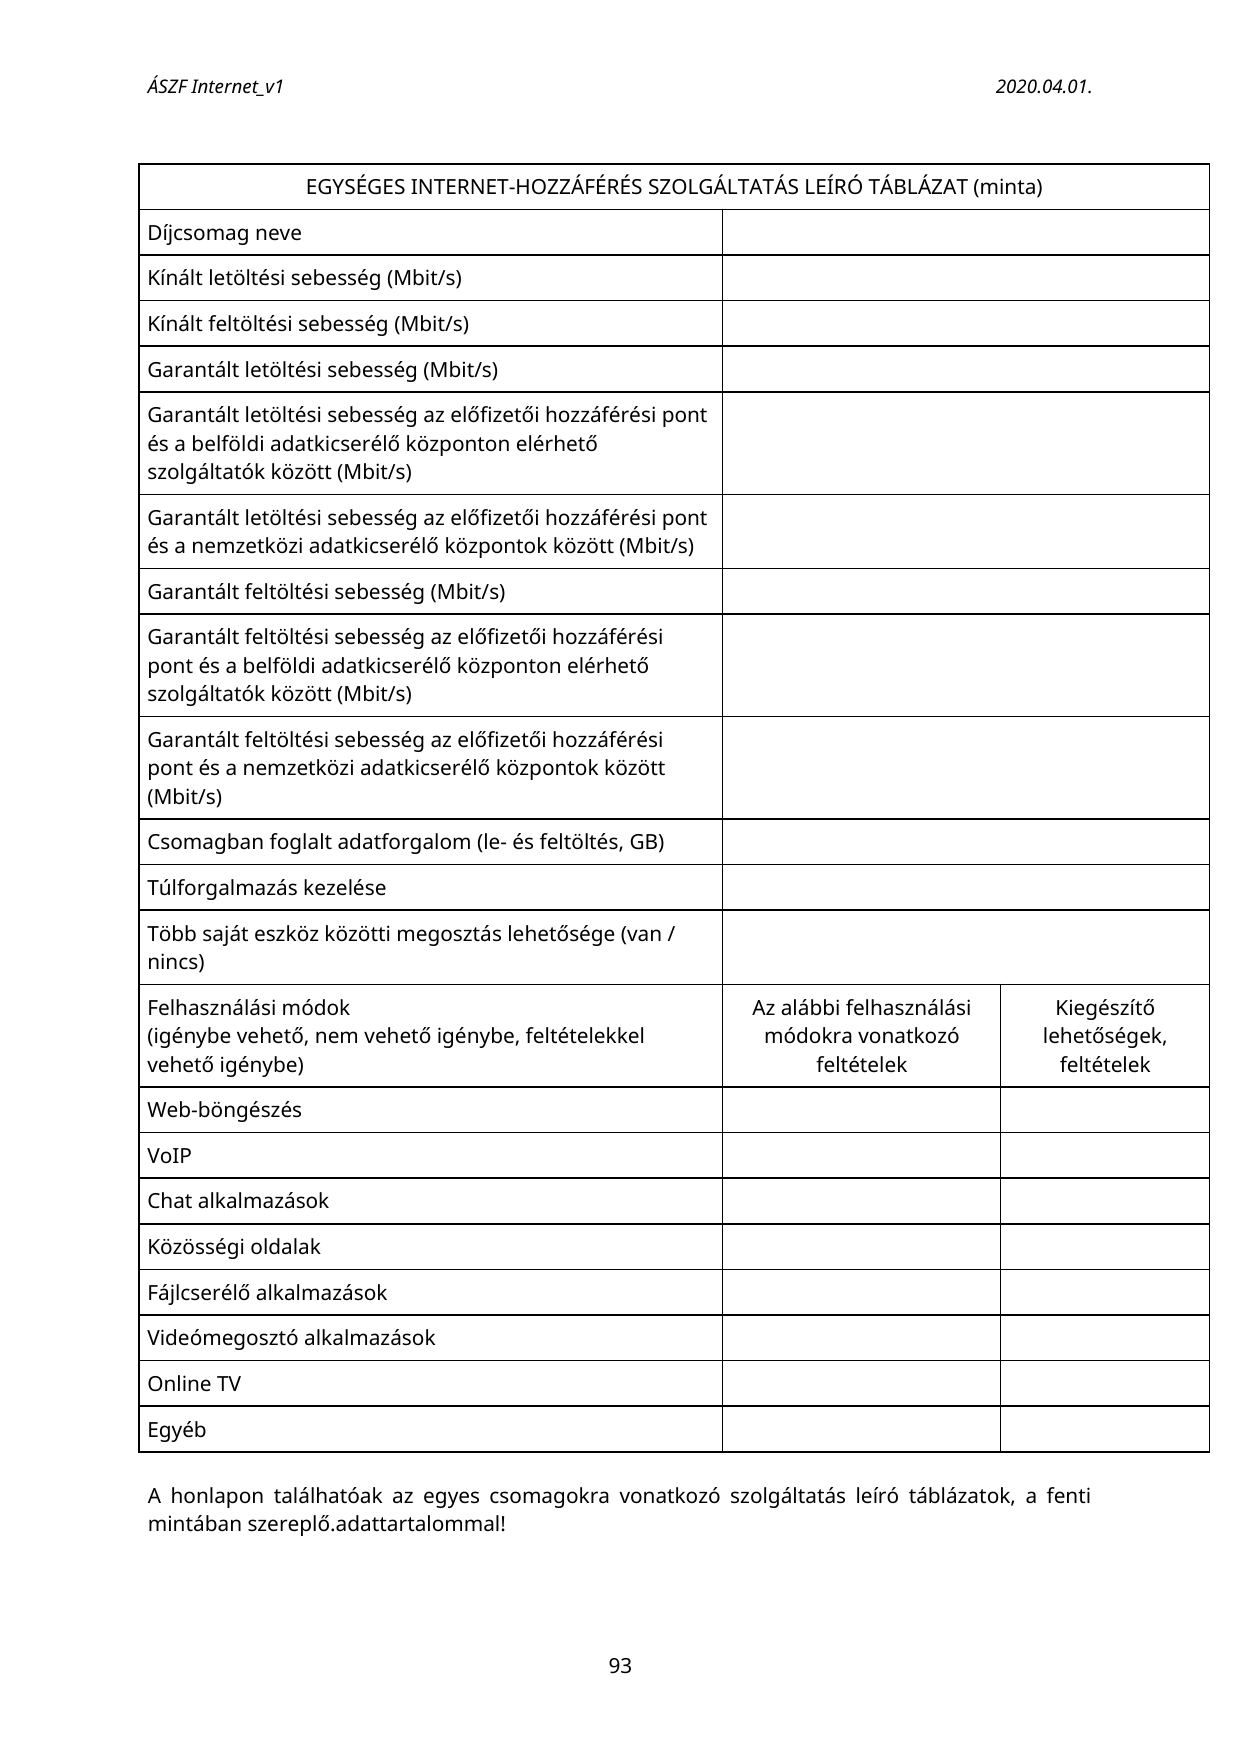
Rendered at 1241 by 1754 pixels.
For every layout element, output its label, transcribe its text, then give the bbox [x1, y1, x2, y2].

table_cell Egyéb [140, 1407, 722, 1451]
table_cell [1001, 1133, 1209, 1177]
table_cell [723, 1225, 1000, 1268]
table_cell [723, 1407, 1000, 1451]
table_cell [723, 1361, 1000, 1405]
table_cell Felhasználási módok (igénybe vehető, nem vehető igénybe, feltételekkel vehető igénybe) [140, 985, 722, 1086]
table_cell Kínált letöltési sebesség (Mbit/s) [140, 256, 722, 300]
table_cell Chat alkalmazások [140, 1179, 722, 1223]
table_cell [723, 1088, 1000, 1132]
table_cell [723, 347, 1209, 391]
table_cell [723, 1270, 1000, 1314]
table_cell Garantált letöltési sebesség az előfizetői hozzáférési pont és a belföldi adatkicserélő központon elérhető szolgáltatók között (Mbit/s) [140, 393, 722, 493]
table_cell Fájlcserélő alkalmazások [140, 1270, 722, 1314]
table_cell Garantált feltöltési sebesség (Mbit/s) [140, 569, 722, 613]
table_cell [1001, 1407, 1209, 1451]
table_cell Az alábbi felhasználási módokra vonatkozó feltételek [723, 985, 1000, 1086]
table_cell [1001, 1316, 1209, 1360]
table_cell Több saját eszköz közötti megosztás lehetősége (van / nincs) [140, 911, 722, 983]
table_cell Túlforgalmazás kezelése [140, 865, 722, 909]
table_cell Garantált feltöltési sebesség az előfizetői hozzáférési pont és a belföldi adatkicserélő központon elérhető szolgáltatók között (Mbit/s) [140, 615, 722, 716]
table_cell [1001, 1225, 1209, 1268]
table_cell [723, 393, 1209, 493]
table_cell [723, 256, 1209, 300]
table_cell VoIP [140, 1133, 722, 1177]
table_cell [1001, 1088, 1209, 1132]
table_cell Kínált feltöltési sebesség (Mbit/s) [140, 301, 722, 345]
text A honlapon találhatóak az egyes csomagokra vonatkozó szolgáltatás leíró táblázatok, a fenti mintában szereplő.adattartalommal! [148, 1481, 1092, 1538]
table_cell [723, 615, 1209, 716]
table_cell [723, 301, 1209, 345]
table_cell [723, 569, 1209, 613]
table_cell Web-böngészés [140, 1088, 722, 1132]
table_cell Online TV [140, 1361, 722, 1405]
table_cell Csomagban foglalt adatforgalom (le- és feltöltés, GB) [140, 820, 722, 864]
table_cell Garantált feltöltési sebesség az előfizetői hozzáférési pont és a nemzetközi adatkicserélő központok között (Mbit/s) [140, 717, 722, 818]
table_cell Díjcsomag neve [140, 210, 722, 254]
table_cell [723, 1316, 1000, 1360]
table_cell [723, 865, 1209, 909]
table_cell [723, 1133, 1000, 1177]
table_cell Garantált letöltési sebesség az előfizetői hozzáférési pont és a nemzetközi adatkicserélő központok között (Mbit/s) [140, 495, 722, 567]
table_header EGYSÉGES INTERNET-HOZZÁFÉRÉS SZOLGÁLTATÁS LEÍRÓ TÁBLÁZAT (minta) [140, 165, 1209, 208]
table_cell Közösségi oldalak [140, 1225, 722, 1268]
table_cell [723, 210, 1209, 254]
table_cell [723, 911, 1209, 983]
table_cell [1001, 1179, 1209, 1223]
table_cell [723, 820, 1209, 864]
table_cell Videómegosztó alkalmazások [140, 1316, 722, 1360]
table_cell Garantált letöltési sebesség (Mbit/s) [140, 347, 722, 391]
table_cell [723, 717, 1209, 818]
table_cell Kiegészítő lehetőségek, feltételek [1001, 985, 1209, 1086]
table_cell [723, 1179, 1000, 1223]
table_cell [723, 495, 1209, 567]
table_cell [1001, 1270, 1209, 1314]
table_cell [1001, 1361, 1209, 1405]
